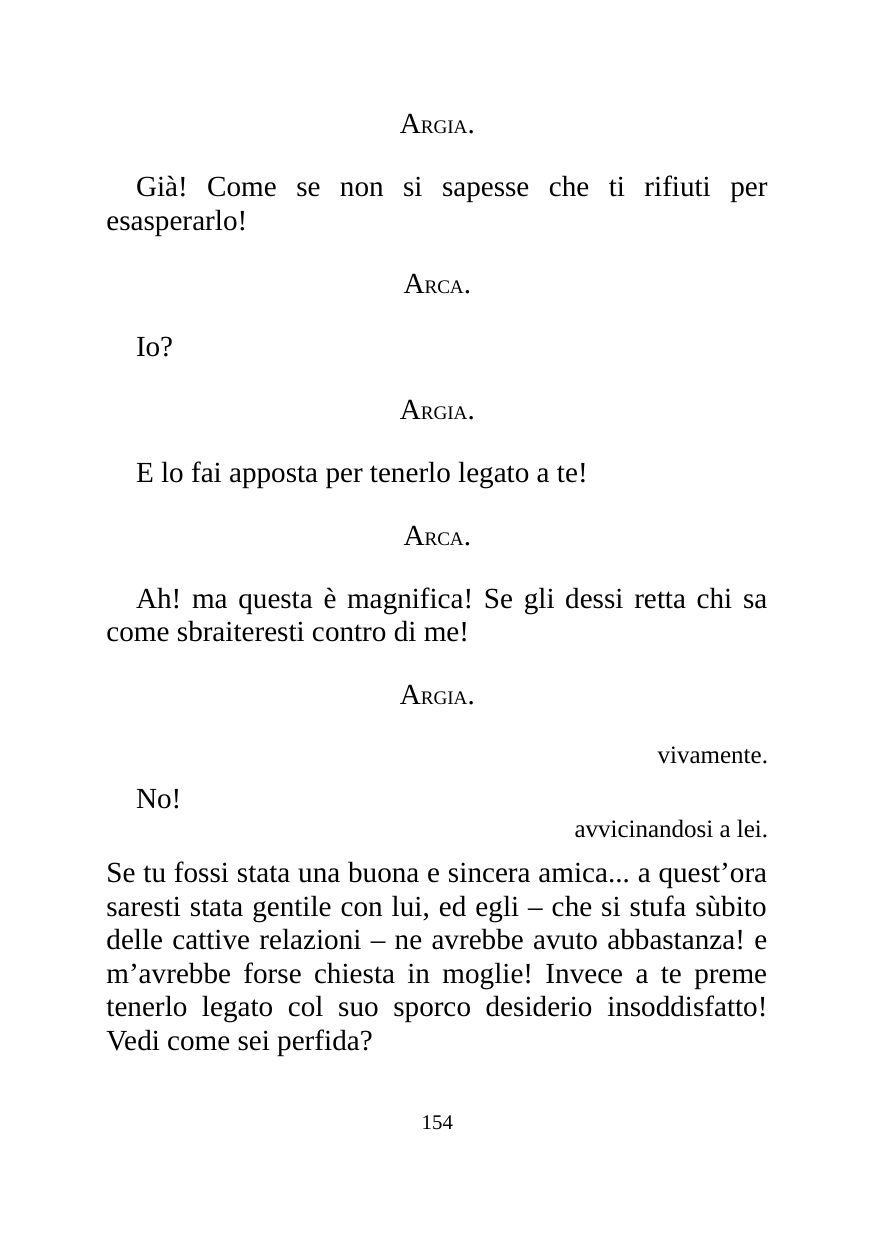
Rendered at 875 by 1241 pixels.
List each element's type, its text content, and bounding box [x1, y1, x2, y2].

text E lo fai apposta per tenerlo legato a te! [106, 455, 768, 488]
text Argia. [106, 677, 768, 711]
text Io? [106, 329, 768, 362]
text avvicinandosi a lei. [431, 814, 768, 843]
text Arca. [106, 518, 768, 551]
text Argia. [106, 106, 768, 140]
text Argia. [106, 392, 768, 425]
text No! [106, 781, 768, 814]
text Già! Come se non si sapesse che ti rifiuti per esasperarlo! [106, 169, 768, 236]
text vivamente. [431, 741, 768, 769]
text Ah! ma questa è magnifica! Se gli dessi retta chi sa come sbraiteresti contro di me! [106, 581, 768, 648]
text Arca. [106, 266, 768, 299]
text Se tu fossi stata una buona e sincera amica... a quest’ora saresti stata gentile con lui, ed egli – che si stufa sùbito delle cattive relazioni – ne avrebbe avuto abbastanza! e m’avrebbe forse chiesta in moglie! Invece a te preme tenerlo legato col suo sporco desiderio insoddisfatto! Vedi come sei perfida? [106, 855, 768, 1056]
